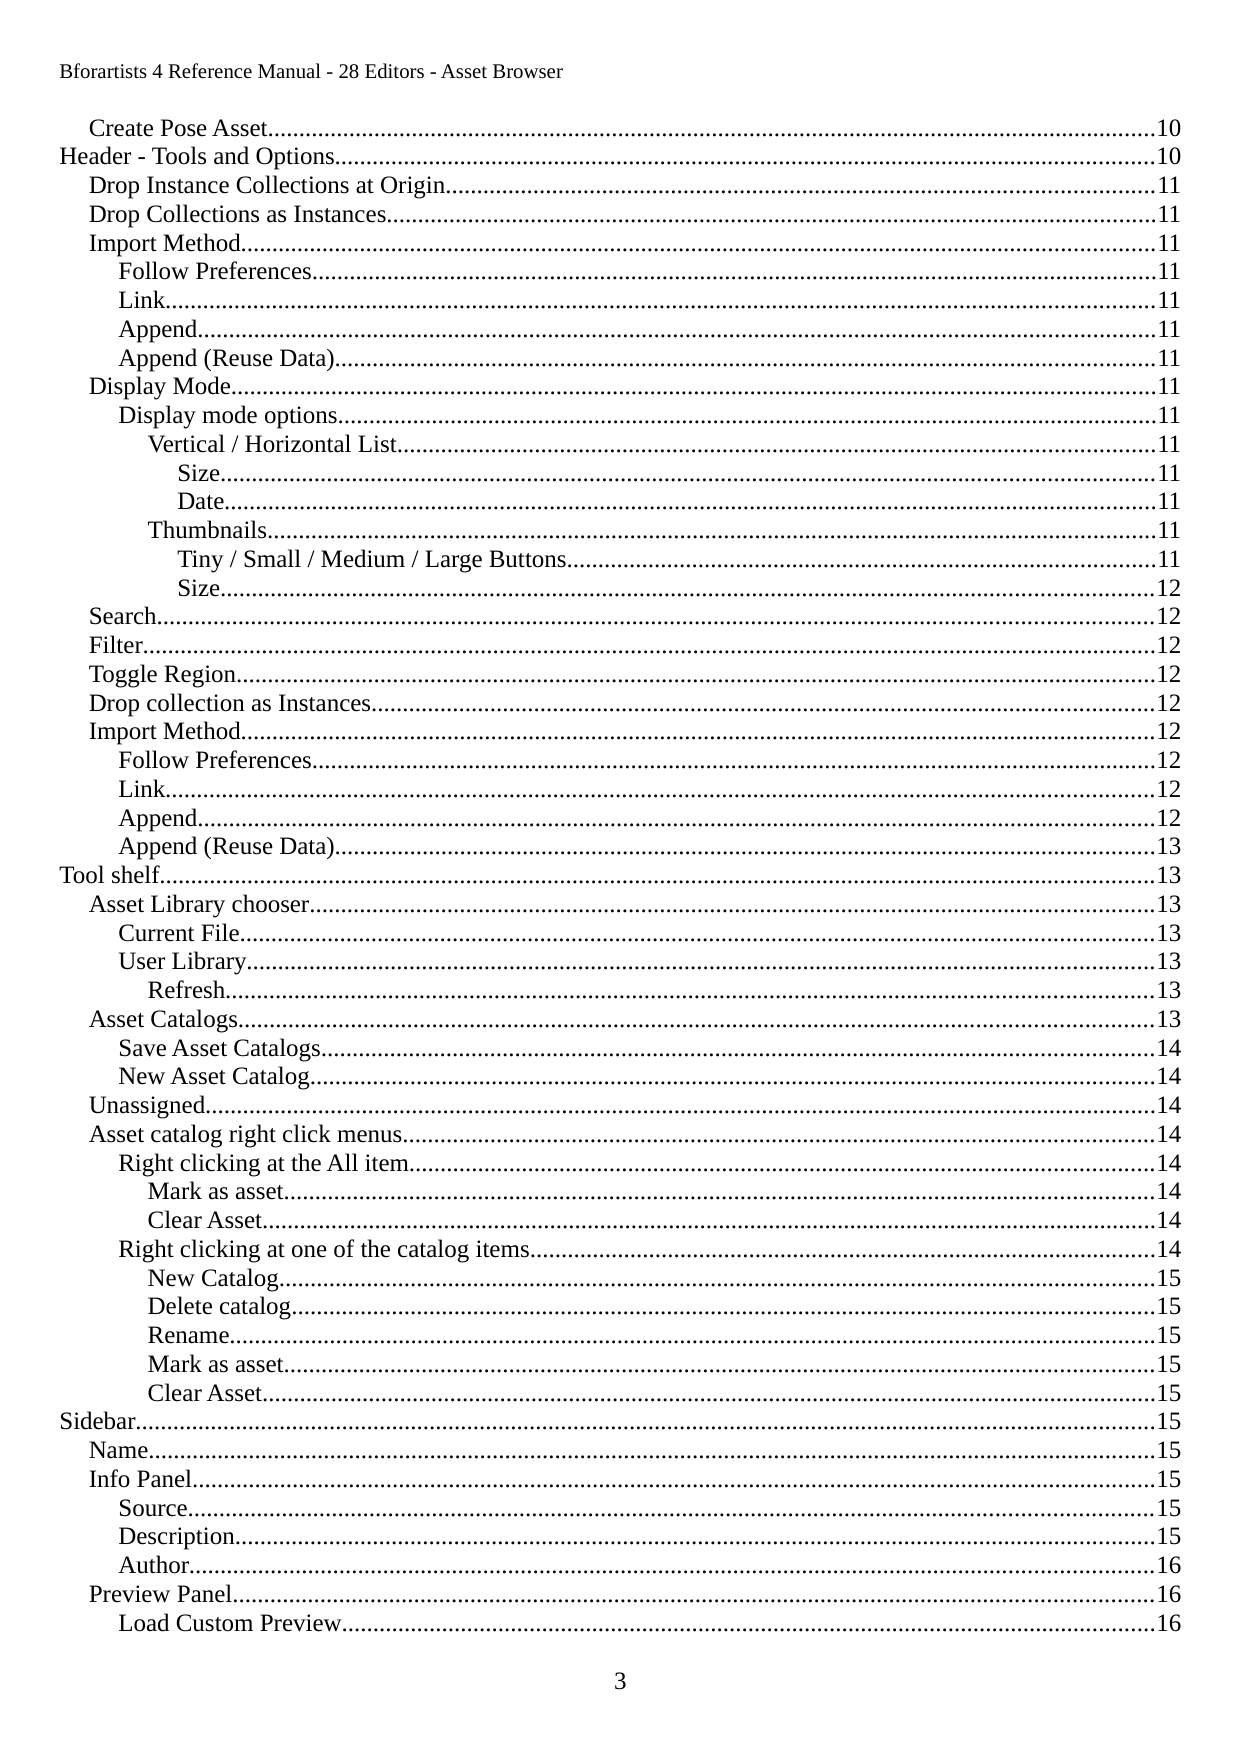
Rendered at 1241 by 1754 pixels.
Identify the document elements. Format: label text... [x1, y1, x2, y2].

text Clear Asset 15 [147, 1378, 1181, 1406]
text Vertical / Horizontal List 11 [147, 429, 1181, 458]
text Sidebar 15 [59, 1406, 1181, 1435]
text Drop Collections as Instances 11 [88, 199, 1181, 228]
text Create Pose Asset 10 [88, 113, 1181, 141]
text Import Method 12 [88, 716, 1181, 745]
text Display mode options 11 [118, 400, 1181, 429]
text Drop collection as Instances 12 [88, 688, 1181, 716]
text Thumbnails 11 [147, 515, 1181, 544]
text Author 16 [118, 1550, 1181, 1579]
text Drop Instance Collections at Origin 11 [88, 170, 1181, 199]
text Right clicking at the All item 14 [118, 1148, 1181, 1176]
text Tool shelf 13 [59, 860, 1181, 889]
text Header - Tools and Options 10 [59, 141, 1181, 170]
text Date 11 [177, 486, 1181, 515]
text Follow Preferences 12 [118, 745, 1181, 774]
text Unassigned 14 [88, 1090, 1181, 1119]
text Search 12 [88, 601, 1181, 630]
text Preview Panel 16 [88, 1579, 1181, 1608]
text Clear Asset 14 [147, 1205, 1181, 1234]
text Mark as asset 14 [147, 1176, 1181, 1205]
text Import Method 11 [88, 228, 1181, 256]
text Append (Reuse Data) 13 [118, 831, 1181, 860]
text Load Custom Preview 16 [118, 1608, 1181, 1636]
text Link 11 [118, 285, 1181, 314]
text Append 11 [118, 314, 1181, 343]
text Delete catalog 15 [147, 1291, 1181, 1320]
text Asset catalog right click menus 14 [88, 1119, 1181, 1148]
text Info Panel 15 [88, 1464, 1181, 1493]
text Description 15 [118, 1521, 1181, 1550]
text Name 15 [88, 1435, 1181, 1464]
text Filter 12 [88, 630, 1181, 659]
text Save Asset Catalogs 14 [118, 1033, 1181, 1061]
text Append 12 [118, 803, 1181, 831]
text Mark as asset 15 [147, 1349, 1181, 1378]
text Toggle Region 12 [88, 659, 1181, 688]
text Right clicking at one of the catalog items 14 [118, 1234, 1181, 1263]
text Rename 15 [147, 1320, 1181, 1349]
text Size 12 [177, 573, 1181, 601]
text User Library 13 [118, 946, 1181, 975]
text Current File 13 [118, 918, 1181, 946]
text Size 11 [177, 458, 1181, 486]
text Asset Catalogs 13 [88, 1004, 1181, 1033]
text Display Mode 11 [88, 371, 1181, 400]
text Append (Reuse Data) 11 [118, 343, 1181, 371]
text New Asset Catalog 14 [118, 1061, 1181, 1090]
text Source 15 [118, 1493, 1181, 1521]
text Follow Preferences 11 [118, 256, 1181, 285]
text New Catalog 15 [147, 1263, 1181, 1291]
text Asset Library chooser 13 [88, 889, 1181, 918]
text Refresh 13 [147, 975, 1181, 1004]
text Tiny / Small / Medium / Large Buttons 11 [177, 544, 1181, 573]
text Link 12 [118, 774, 1181, 803]
